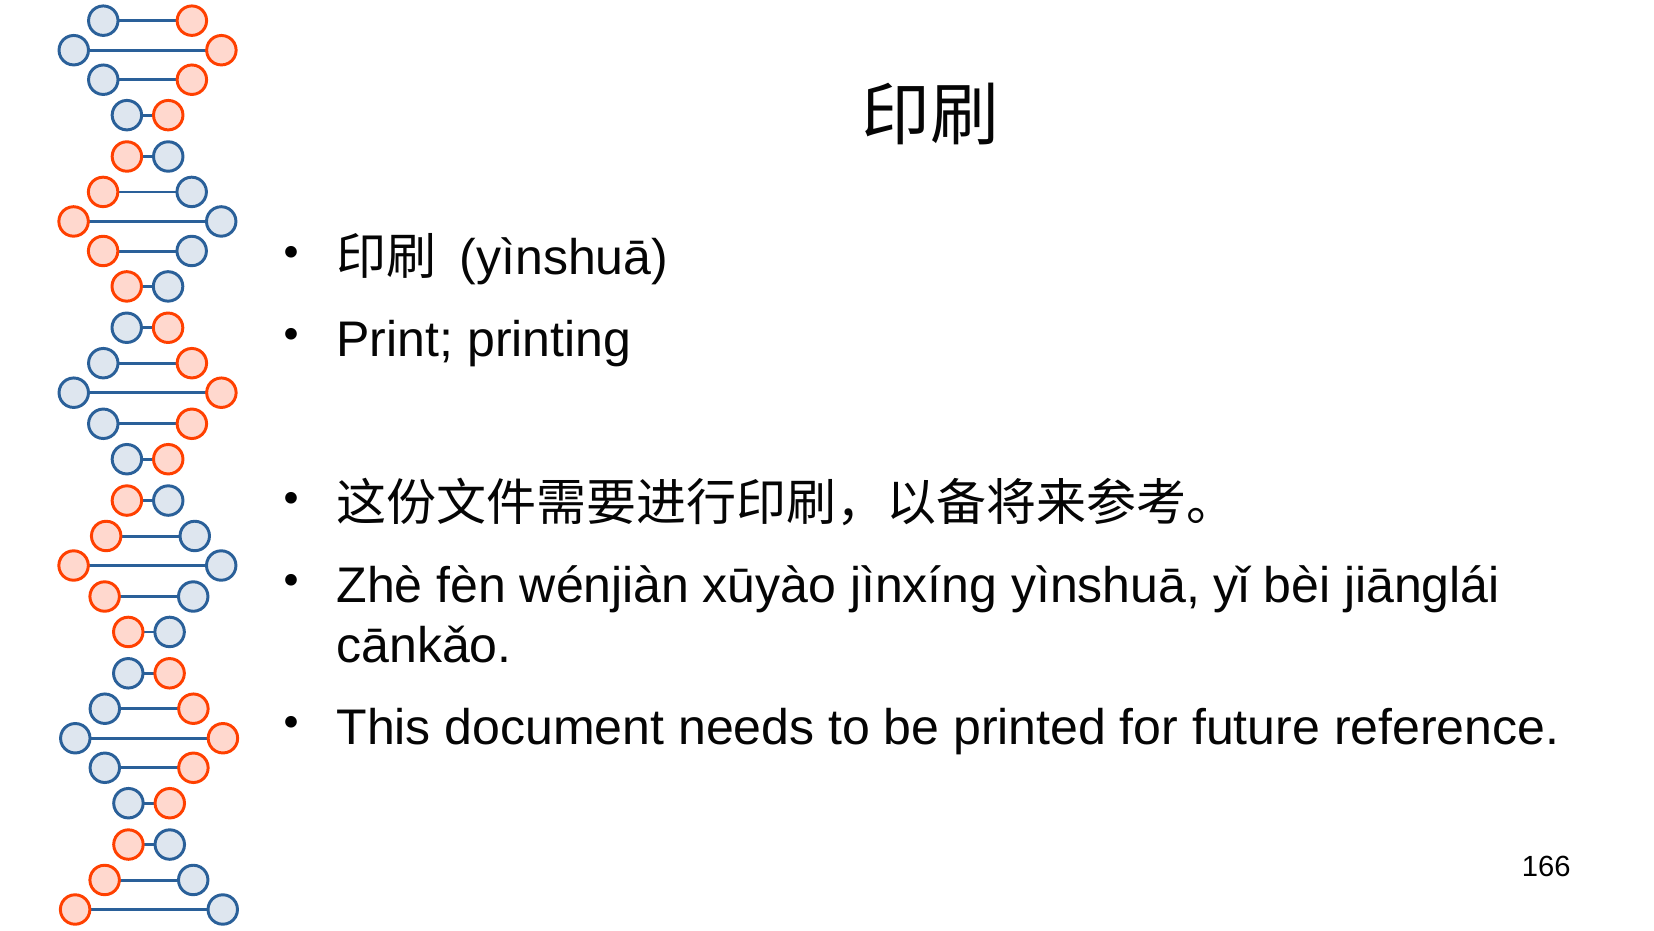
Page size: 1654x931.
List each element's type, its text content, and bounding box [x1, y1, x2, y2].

list 印刷 (yìnshuā) Print; printing 这份文件需要进行印刷，以备将来参考。 Zhè fèn wénjiàn xūyào jìnxíng yìnshuā, yǐ bèi jiānglái cānkǎo. This document needs to be printed for future reference. [265, 224, 1595, 764]
title 印刷 [265, 35, 1595, 189]
